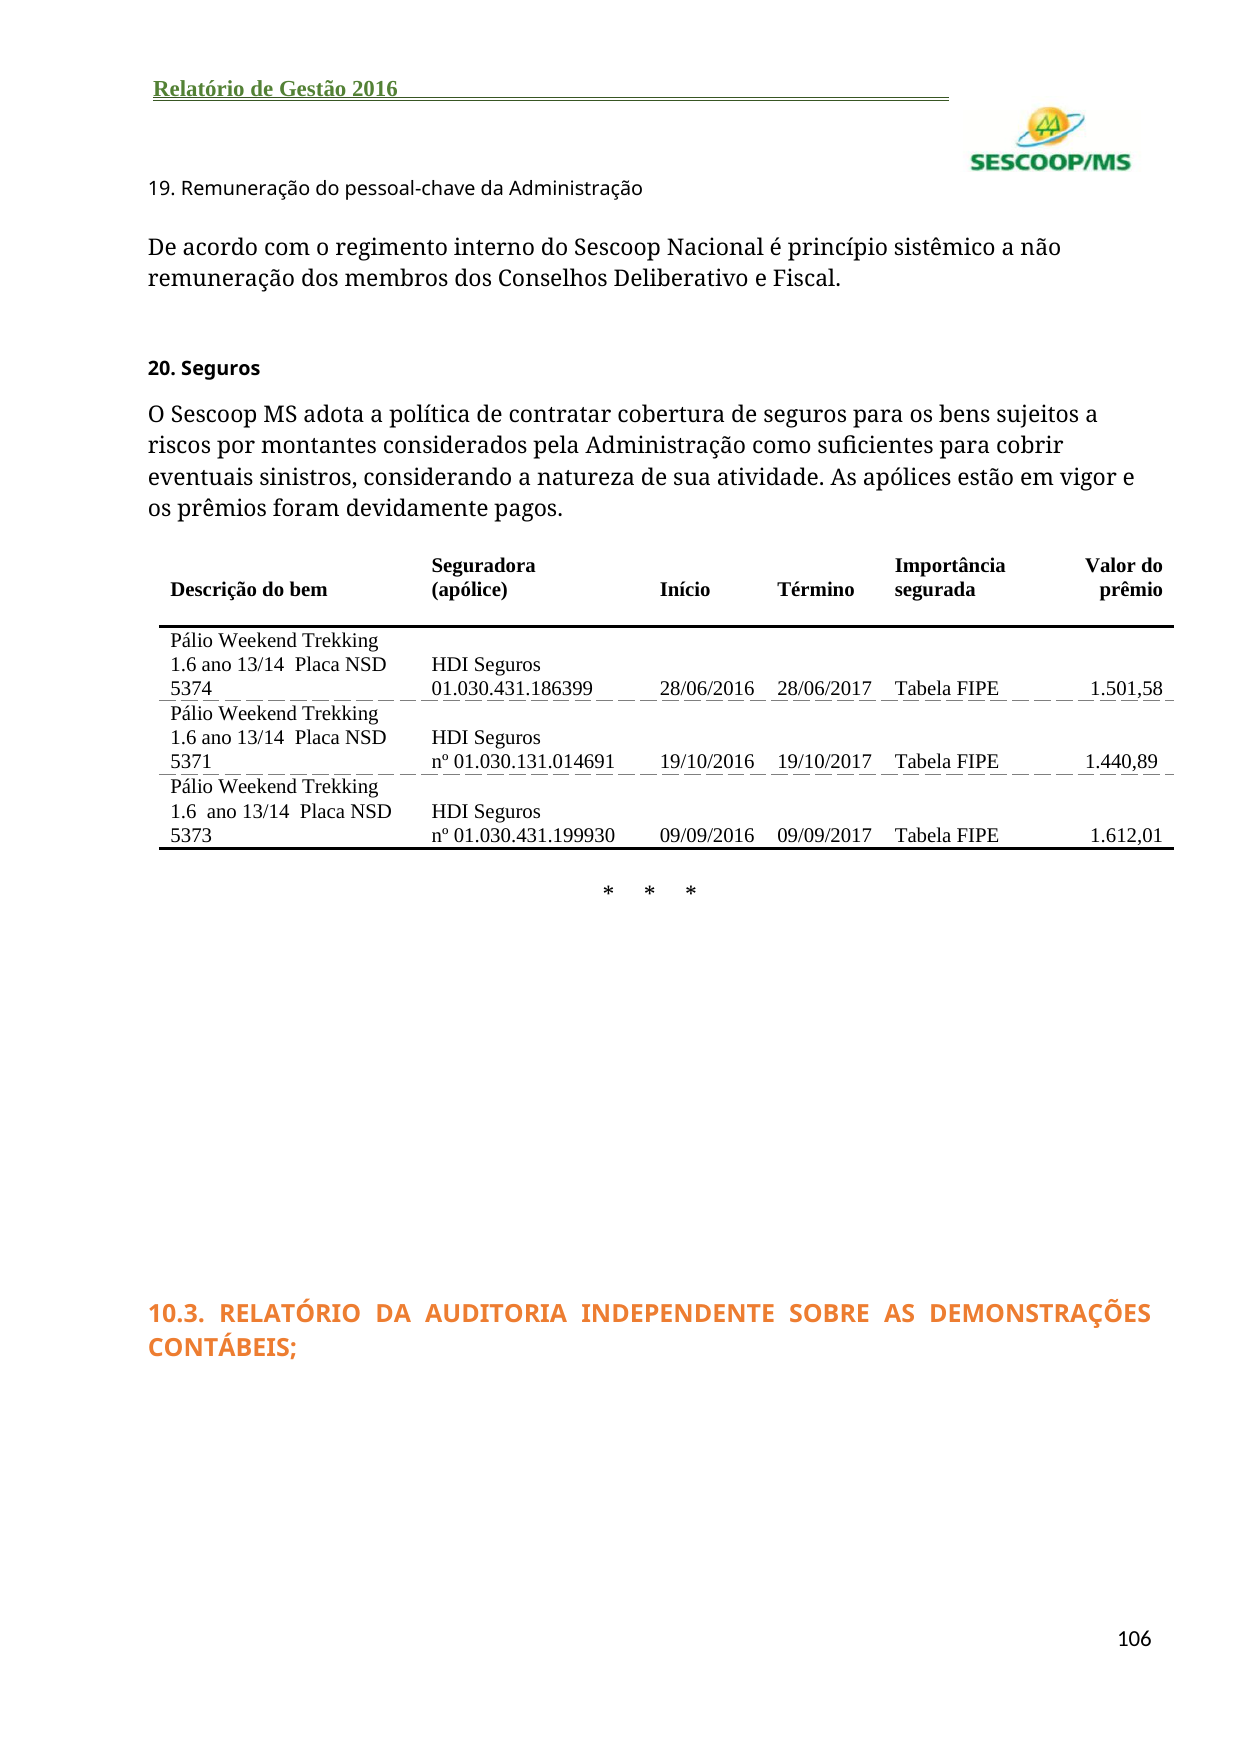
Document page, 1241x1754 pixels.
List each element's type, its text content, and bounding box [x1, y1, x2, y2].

table_cell 19/10/2016 [648, 700, 766, 773]
table_cell 1.501,58 [1050, 628, 1174, 700]
text O Sescoop MS adota a política de contratar cobertura de seguros para os bens sujeitos a riscos por montantes considerados pela Administração como suficientes para cobrir eventuais sinistros, considerando a natureza de sua atividade. As apólices estão em vigor e os prêmios foram devidamente pagos. [148, 398, 1152, 523]
table_cell [420, 601, 648, 625]
table_cell [883, 601, 1050, 625]
text De acordo com o regimento interno do Sescoop Nacional é princípio sistêmico a não remuneração dos membros dos Conselhos Deliberativo e Fiscal. [148, 231, 1152, 293]
table_cell 1.612,01 [1050, 774, 1174, 847]
table_header Valor do prêmio [1050, 553, 1174, 601]
table_cell HDI Seguros nº 01.030.131.014691 [420, 700, 648, 773]
table_cell 28/06/2017 [766, 628, 883, 700]
table_header Importância segurada [883, 553, 1050, 601]
text * * * [148, 879, 1152, 910]
table_cell 28/06/2016 [648, 628, 766, 700]
table_cell 19/10/2017 [766, 700, 883, 773]
table_cell [159, 601, 420, 625]
table_cell Pálio Weekend Trekking 1.6 ano 13/14 Placa NSD 5374 [159, 628, 420, 700]
text 20. Seguros [148, 352, 1152, 381]
text 10.3. RELATÓRIO DA AUDITORIA INDEPENDENTE SOBRE AS DEMONSTRAÇÕES CONTÁBEIS; [148, 1295, 1152, 1363]
table_cell Tabela FIPE [883, 700, 1050, 773]
table_cell HDI Seguros 01.030.431.186399 [420, 628, 648, 700]
table_header Início [648, 553, 766, 601]
table_header Seguradora (apólice) [420, 553, 648, 601]
table_cell [766, 601, 883, 625]
table_cell Pálio Weekend Trekking 1.6 ano 13/14 Placa NSD 5371 [159, 700, 420, 773]
table_header Descrição do bem [159, 553, 420, 601]
table_cell 09/09/2017 [766, 774, 883, 847]
table_cell 1.440,89 [1050, 700, 1174, 773]
table_cell Pálio Weekend Trekking 1.6 ano 13/14 Placa NSD 5373 [159, 774, 420, 847]
table_cell [648, 601, 766, 625]
table_cell HDI Seguros nº 01.030.431.199930 [420, 774, 648, 847]
table_cell 09/09/2016 [648, 774, 766, 847]
table_cell [1050, 601, 1174, 625]
text 19. Remuneração do pessoal-chave da Administração [148, 172, 1152, 201]
table_header Término [766, 553, 883, 601]
table_cell Tabela FIPE [883, 628, 1050, 700]
table_cell Tabela FIPE [883, 774, 1050, 847]
